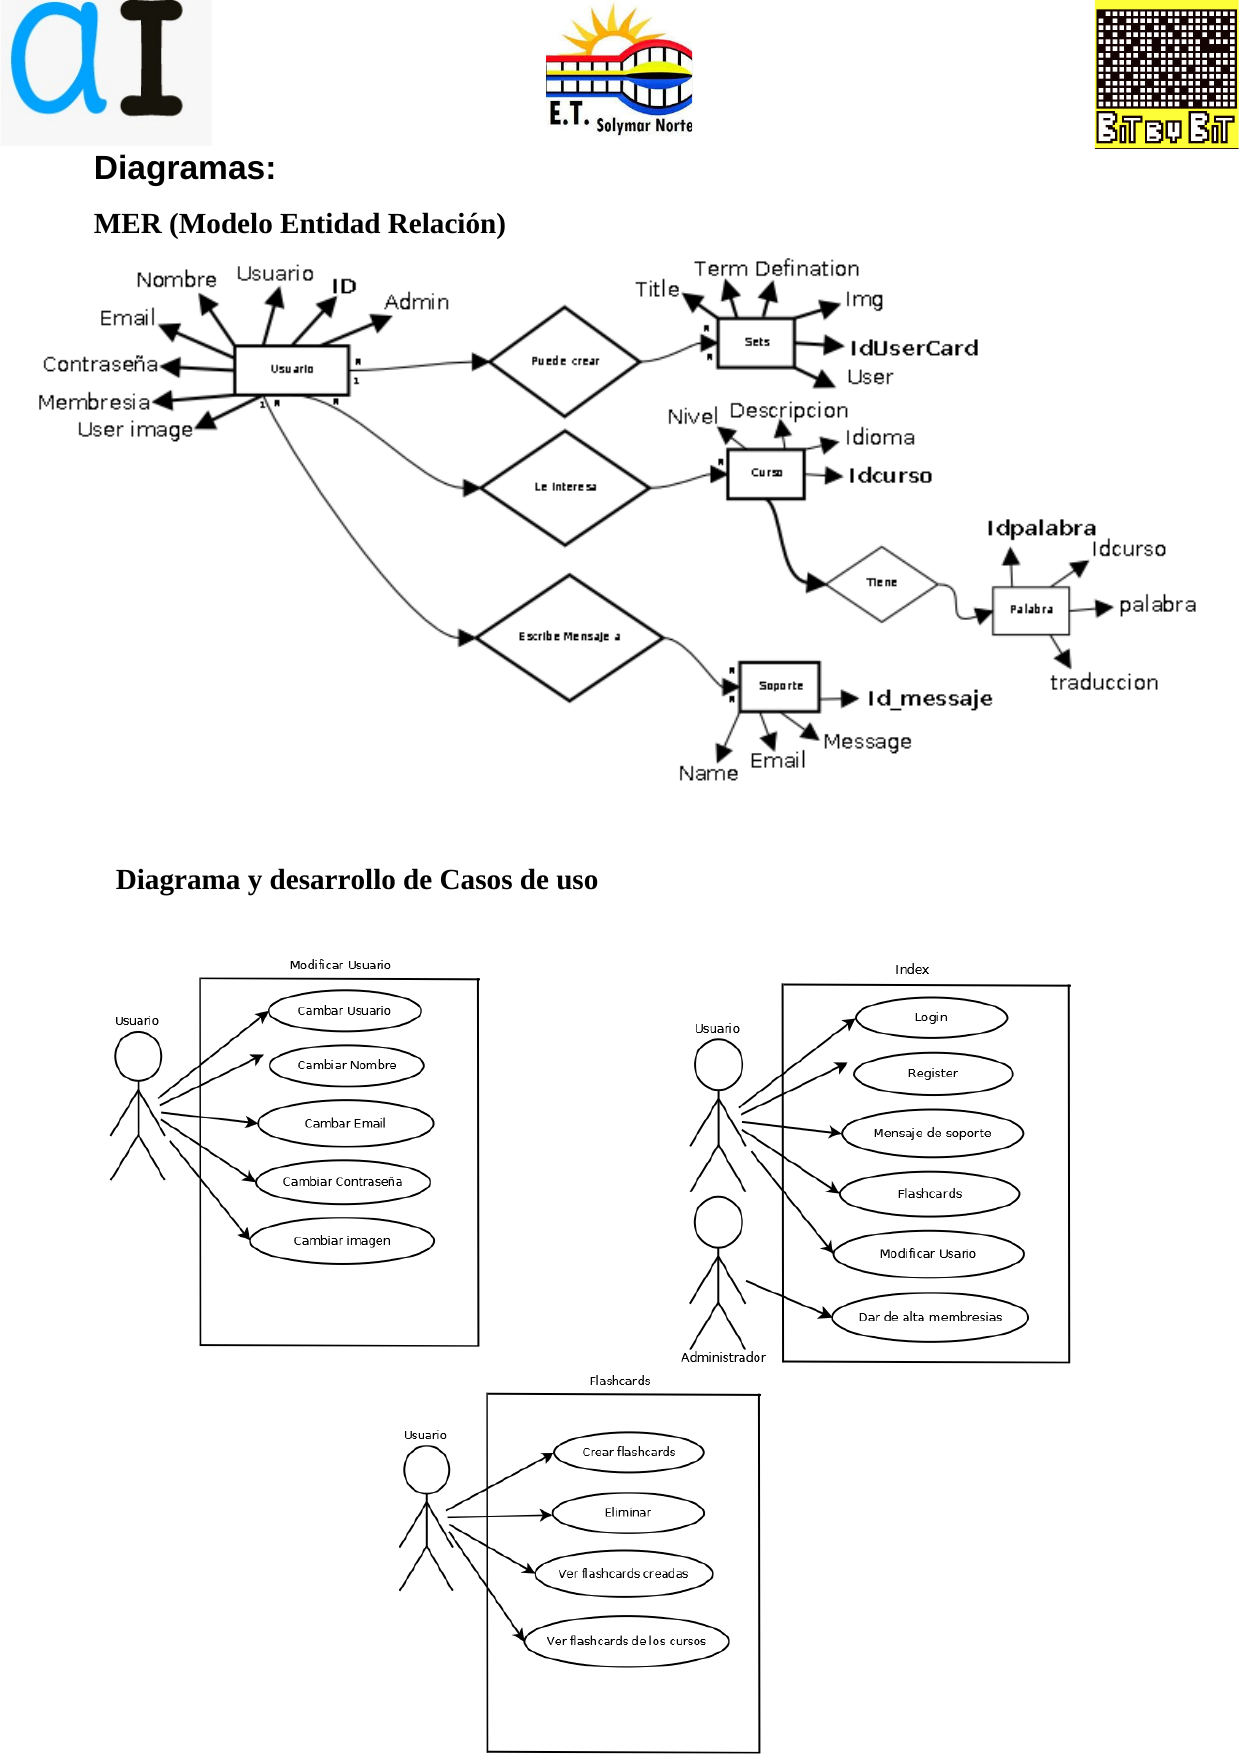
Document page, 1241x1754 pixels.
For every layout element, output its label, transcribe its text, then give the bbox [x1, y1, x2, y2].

picture [1094, 0, 1239, 149]
picture [109, 958, 481, 1347]
picture [681, 962, 1072, 1364]
subtitle Diagramas: [94, 148, 1143, 186]
picture [546, 0, 693, 146]
picture [0, 0, 212, 146]
picture [398, 1374, 762, 1754]
picture [38, 257, 1199, 787]
subtitle MER (Modelo Entidad Relación) [94, 207, 1143, 240]
subtitle Diagrama y desarrollo de Casos de uso [94, 862, 1143, 896]
